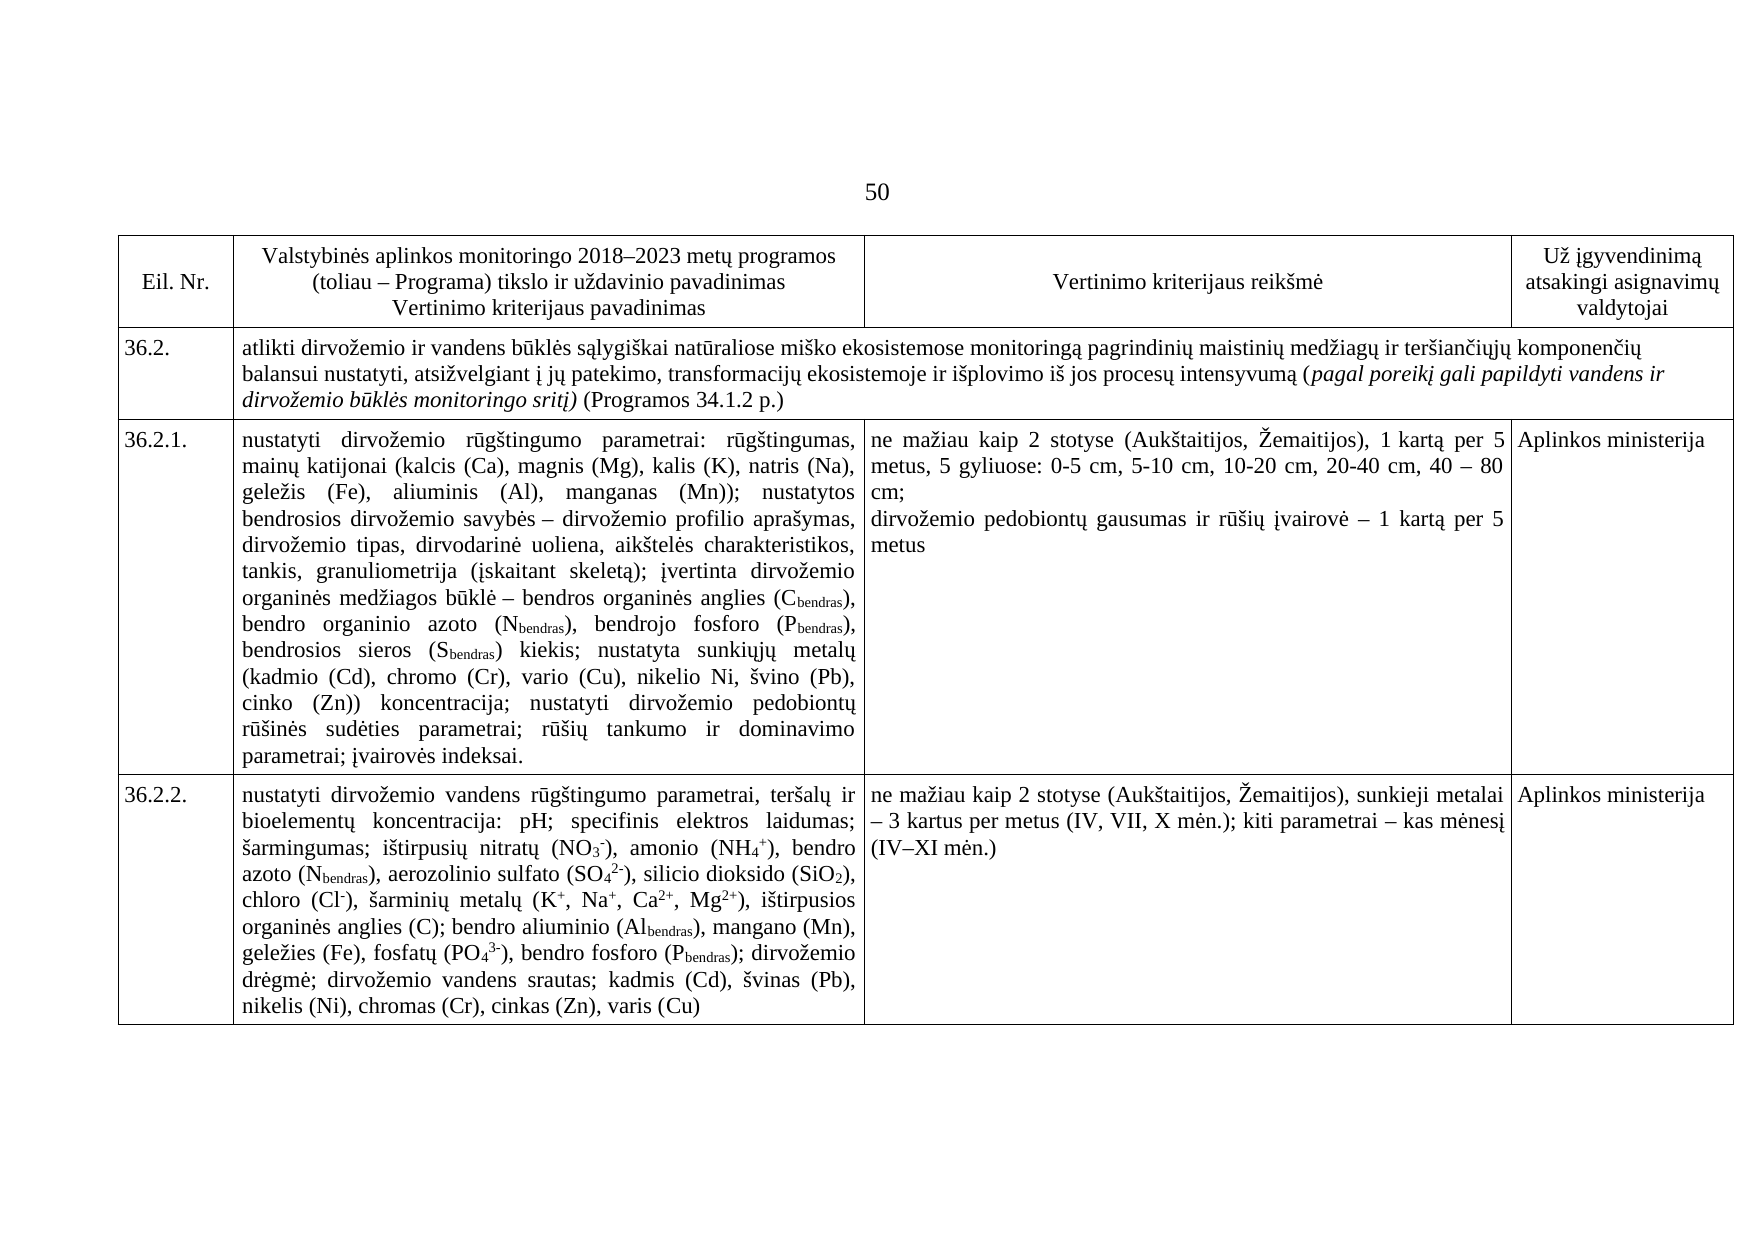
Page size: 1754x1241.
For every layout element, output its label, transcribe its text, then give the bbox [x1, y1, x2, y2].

table_cell 36.2.2. [119, 775, 233, 1024]
table_cell atlikti dirvožemio ir vandens būklės sąlygiškai natūraliose miško ekosistemose monitoringą pagrindinių maistinių medžiagų ir teršiančiųjų komponenčių balansui nustatyti, atsižvelgiant į jų patekimo, transformacijų ekosistemoje ir išplovimo iš jos procesų intensyvumą (pagal poreikį gali papildyti vandens ir dirvožemio būklės monitoringo sritį) (Programos 34.1.2 p.) [234, 328, 1733, 419]
table_cell 36.2. [119, 328, 233, 419]
table_cell Aplinkos ministerija [1512, 775, 1733, 1024]
table_cell nustatyti dirvožemio vandens rūgštingumo parametrai, teršalų ir bioelementų koncentracija: pH; specifinis elektros laidumas; šarmingumas; ištirpusių nitratų (NO3-), amonio (NH4+), bendro azoto (Nbendras), aerozolinio sulfato (SO42-), silicio dioksido (SiO2), chloro (Cl-), šarminių metalų (K+, Na+, Ca2+, Mg2+), ištirpusios organinės anglies (C); bendro aliuminio (Albendras), mangano (Mn), geležies (Fe), fosfatų (PO43-), bendro fosforo (Pbendras); dirvožemio drėgmė; dirvožemio vandens srautas; kadmis (Cd), švinas (Pb), nikelis (Ni), chromas (Cr), cinkas (Zn), varis (Cu) [234, 775, 864, 1024]
table_cell Aplinkos ministerija [1512, 420, 1733, 774]
table_header Vertinimo kriterijaus reikšmė [865, 236, 1511, 327]
table_header Valstybinės aplinkos monitoringo 2018–2023 metų programos (toliau – programa) tikslo ir uždavinio pavadinimas Vertinimo kriterijaus pavadinimas [234, 236, 864, 327]
table_cell nustatyti dirvožemio rūgštingumo parametrai: rūgštingumas, mainų katijonai (kalcis (Ca), magnis (Mg), kalis (K), natris (Na), geležis (Fe), aliuminis (Al), manganas (Mn)); nustatytos bendrosios dirvožemio savybės – dirvožemio profilio aprašymas, dirvožemio tipas, dirvodarinė uoliena, aikštelės charakteristikos, tankis, granuliometrija (įskaitant skeletą); įvertinta dirvožemio organinės medžiagos būklė – bendros organinės anglies (Cbendras), bendro organinio azoto (Nbendras), bendrojo fosforo (Pbendras), bendrosios sieros (Sbendras) kiekis; nustatyta sunkiųjų metalų (kadmio (Cd), chromo (Cr), vario (Cu), nikelio Ni, švino (Pb), cinko (Zn)) koncentracija; nustatyti dirvožemio pedobiontų rūšinės sudėties parametrai; rūšių tankumo ir dominavimo parametrai; įvairovės indeksai. [234, 420, 864, 774]
table_cell 36.2.1. [119, 420, 233, 774]
table_cell ne mažiau kaip 2 stotyse (Aukštaitijos, Žemaitijos), 1 kartą per 5 metus, 5 gyliuose: 0-5 cm, 5-10 cm, 10-20 cm, 20-40 cm, 40 – 80 cm; dirvožemio pedobiontų gausumas ir rūšių įvairovė – 1 kartą per 5 metus [865, 420, 1511, 774]
table_header Eil. Nr. [119, 236, 233, 327]
table_header Už įgyvendinimą atsakingi asignavimų valdytojai [1512, 236, 1733, 327]
table_cell ne mažiau kaip 2 stotyse (Aukštaitijos, Žemaitijos), sunkieji metalai – 3 kartus per metus (IV, VII, X mėn.); kiti parametrai – kas mėnesį (IV–XI mėn.) [865, 775, 1511, 1024]
